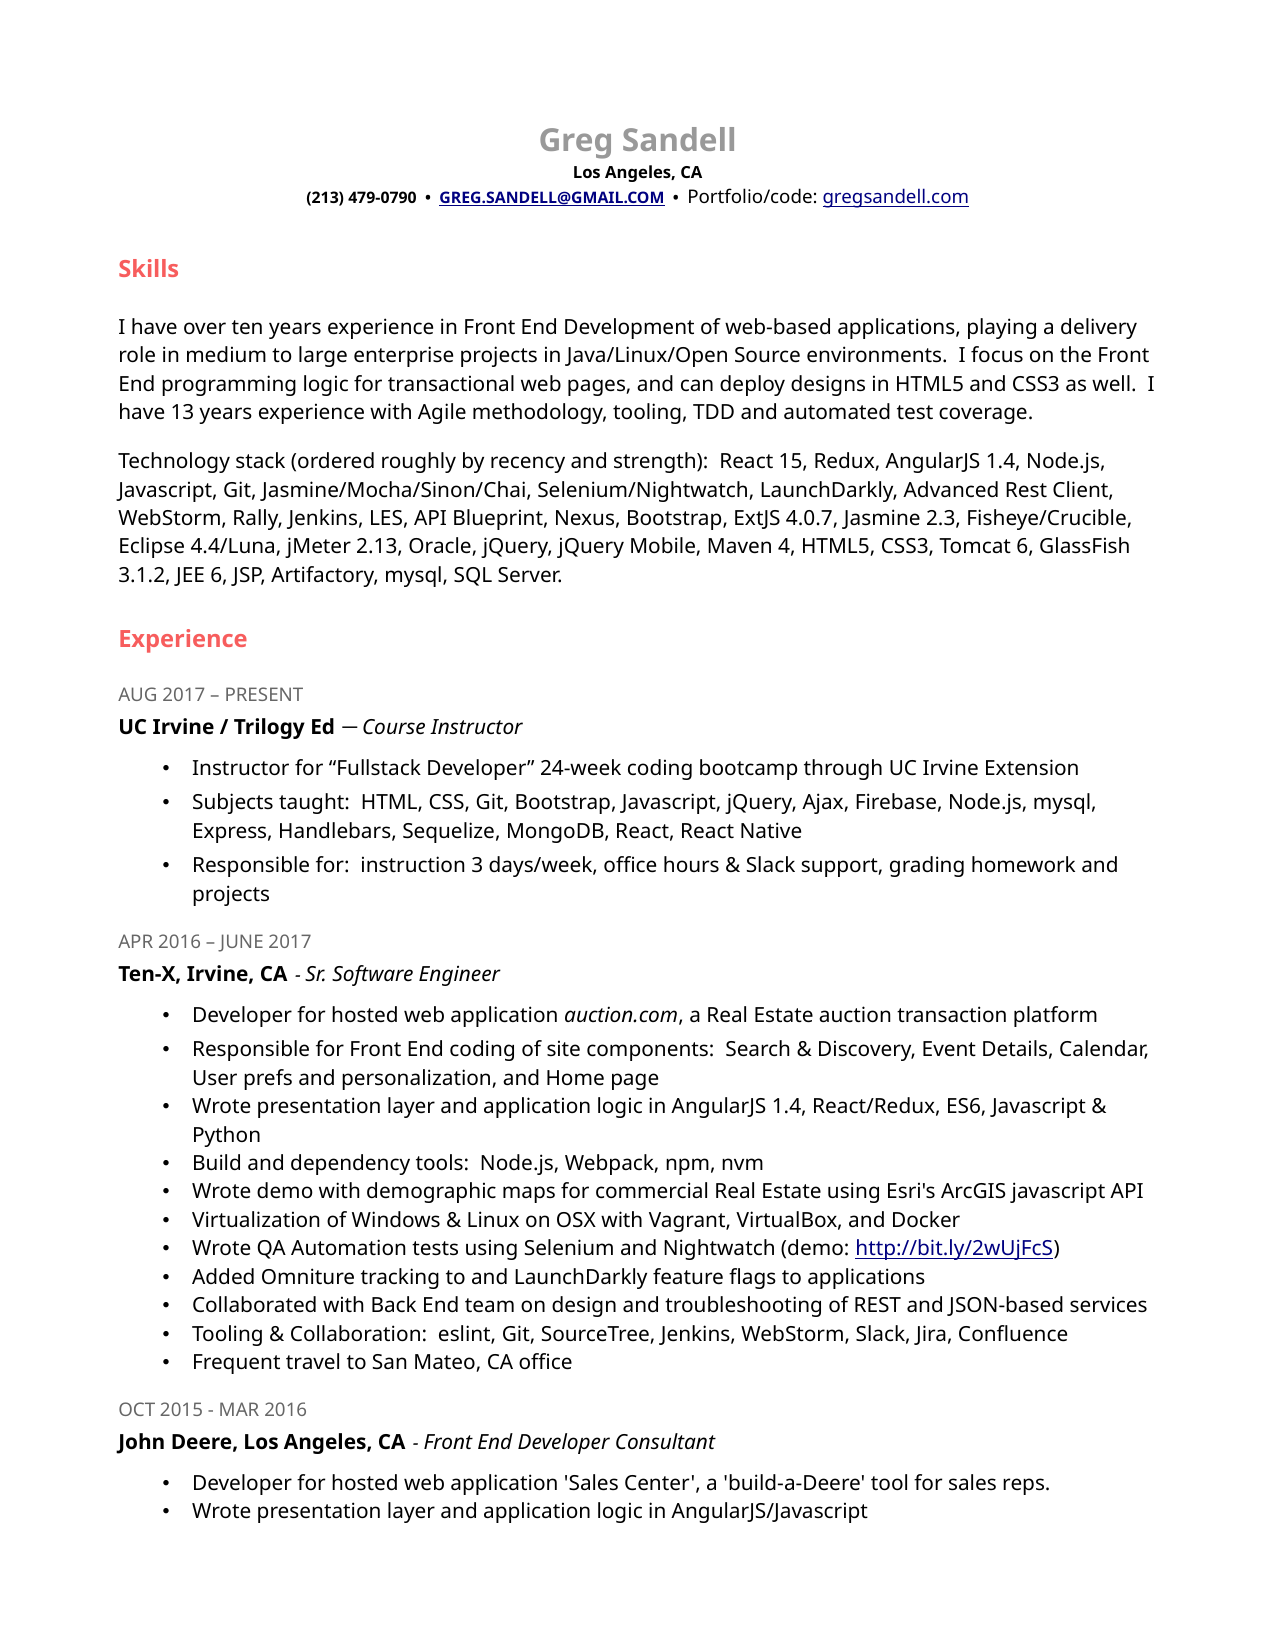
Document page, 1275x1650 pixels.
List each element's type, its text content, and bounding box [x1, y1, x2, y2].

text Technology stack (ordered roughly by recency and strength): React 15, Redux, AngularJS 1.4, Node.js, Javascript, Git, Jasmine/Mocha/Sinon/Chai, Selenium/Nightwatch, LaunchDarkly, Advanced Rest Client, WebStorm, Rally, Jenkins, LES, API Blueprint, Nexus, Bootstrap, ExtJS 4.0.7, Jasmine 2.3, Fisheye/Crucible, Eclipse 4.4/Luna, jMeter 2.13, Oracle, jQuery, jQuery Mobile, Maven 4, HTML5, CSS3, Tomcat 6, GlassFish 3.1.2, JEE 6, JSP, Artifactory, mysql, SQL Server. [118, 446, 1157, 588]
list Virtualization of Windows & Linux on OSX with Vagrant, VirtualBox, and Docker [162, 1205, 1157, 1233]
list Added Omniture tracking to and LaunchDarkly feature flags to applications [162, 1262, 1157, 1290]
list Frequent travel to San Mateo, CA office [162, 1347, 1157, 1376]
list Instructor for “Fullstack Developer” 24-week coding bootcamp through UC Irvine Extension [162, 753, 1157, 781]
subtitle OCT 2015 - MAR 2016 [118, 1396, 1157, 1422]
list Wrote demo with demographic maps for commercial Real Estate using Esri's ArcGIS javascript API [162, 1177, 1157, 1205]
text Greg Sandell [118, 118, 1157, 161]
list Wrote presentation layer and application logic in AngularJS 1.4, React/Redux, ES6, Javascript & Python [162, 1091, 1157, 1148]
subtitle Skills [118, 252, 1157, 284]
subtitle AUG 2017 – PRESENT [118, 681, 1157, 707]
list Responsible for: instruction 3 days/week, office hours & Slack support, grading homework and projects [162, 850, 1157, 907]
subtitle APR 2016 – JUNE 2017 [118, 928, 1157, 954]
list Developer for hosted web application auction.com, a Real Estate auction transaction platform [162, 1000, 1157, 1028]
subtitle Ten-X, Irvine, CA - Sr. Software Engineer [118, 954, 1157, 987]
list Tooling & Collaboration: eslint, Git, SourceTree, Jenkins, WebStorm, Slack, Jira, Confluence [162, 1319, 1157, 1347]
subtitle John Deere, Los Angeles, CA - Front End Developer Consultant [118, 1422, 1157, 1456]
list Collaborated with Back End team on design and troubleshooting of REST and JSON-based services [162, 1290, 1157, 1319]
text Los Angeles, CA [118, 161, 1157, 184]
text I have over ten years experience in Front End Development of web-based applications, playing a delivery role in medium to large enterprise projects in Java/Linux/Open Source environments. I focus on the Front End programming logic for transactional web pages, and can deploy designs in HTML5 and CSS3 as well. I have 13 years experience with Agile methodology, tooling, TDD and automated test coverage. [118, 312, 1157, 426]
list Wrote presentation layer and application logic in AngularJS/Javascript [162, 1497, 1157, 1525]
list Developer for hosted web application 'Sales Center', a 'build-a-Deere' tool for sales reps. [162, 1468, 1157, 1497]
subtitle UC Irvine / Trilogy Ed – Course Instructor [118, 707, 1157, 740]
text (213) 479-0790 • GREG.SANDELL@GMAIL.COM • Portfolio/code: gregsandell.com [118, 184, 1157, 209]
subtitle Experience [118, 622, 1157, 654]
list Responsible for Front End coding of site components: Search & Discovery, Event Details, Calendar, User prefs and personalization, and Home page [162, 1034, 1157, 1091]
list Subjects taught: HTML, CSS, Git, Bootstrap, Javascript, jQuery, Ajax, Firebase, Node.js, mysql, Express, Handlebars, Sequelize, MongoDB, React, React Native [162, 787, 1157, 844]
list Build and dependency tools: Node.js, Webpack, npm, nvm [162, 1148, 1157, 1177]
list Wrote QA Automation tests using Selenium and Nightwatch (demo: http://bit.ly/2wUjFcS) [162, 1233, 1157, 1262]
